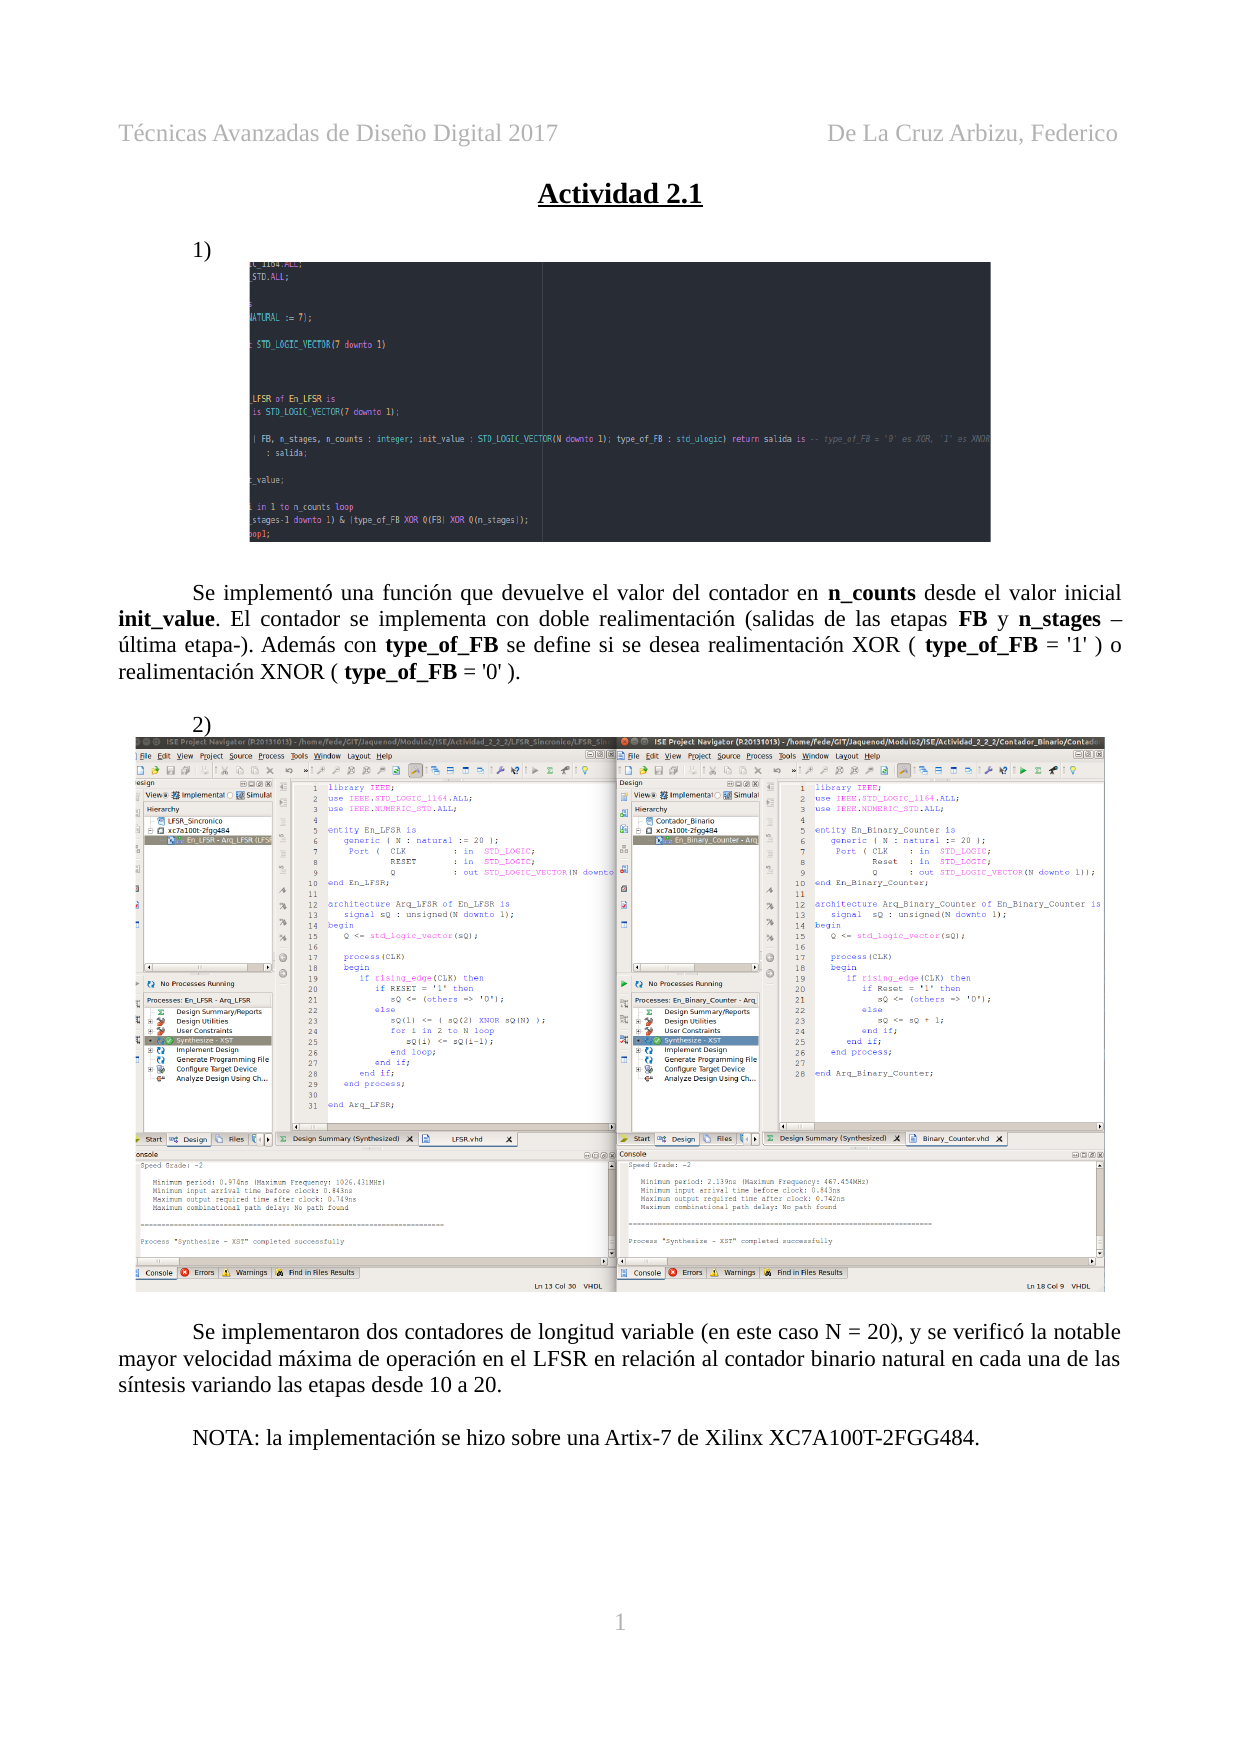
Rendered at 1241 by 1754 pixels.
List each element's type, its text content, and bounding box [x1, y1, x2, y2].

text Se implementaron dos contadores de longitud variable (en este caso N = 20), y se verificó la notable mayor velocidad máxima de operación en el LFSR en relación al contador binario natural en cada una de las síntesis variando las etapas desde 10 a 20. [118, 1318, 1122, 1397]
text Actividad 2.1 [118, 176, 1122, 210]
text 2) [118, 711, 1122, 737]
text Se implementó una función que devuelve el valor del contador en n_counts desde el valor inicial init_value. El contador se implementa con doble realimentación (salidas de las etapas FB y n_stages – última etapa-). Además con type_of_FB se define si se desea realimentación XOR ( type_of_FB = '1' ) o realimentación XNOR ( type_of_FB = '0' ). [118, 579, 1122, 684]
picture [135, 737, 1105, 1292]
text 1) [118, 236, 1122, 263]
picture [249, 262, 991, 542]
text NOTA: la implementación se hizo sobre una Artix-7 de Xilinx XC7A100T-2FGG484. [118, 1424, 1122, 1450]
